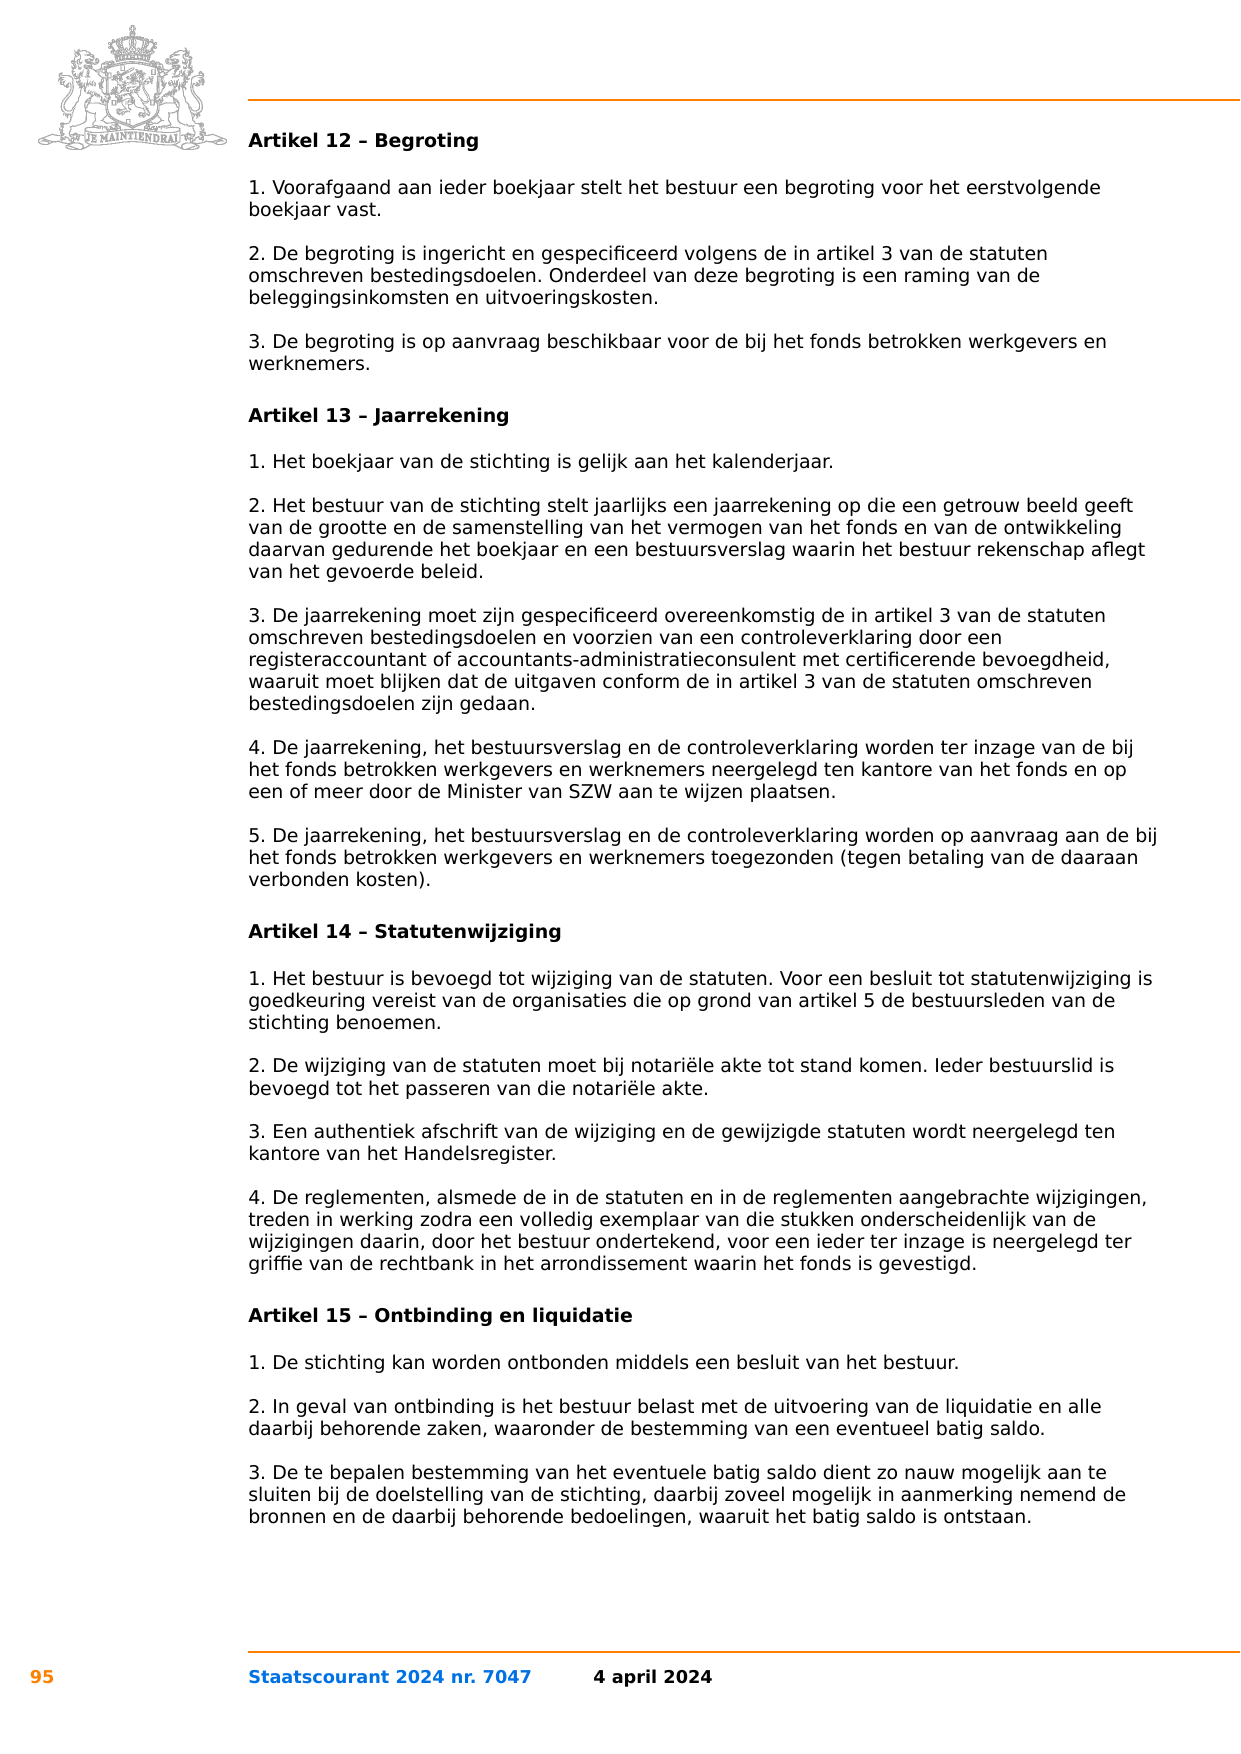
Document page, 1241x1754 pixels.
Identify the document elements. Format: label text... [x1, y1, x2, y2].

picture [38, 25, 227, 150]
text 4. De reglementen, alsmede de in de statuten en in de reglementen aangebrachte wijzigingen, treden in werking zodra een volledig exemplaar van die stukken onderscheidenlijk van de wijzigingen daarin, door het bestuur ondertekend, voor een ieder ter inzage is neergelegd ter griffie van de rechtbank in het arrondissement waarin het fonds is gevestigd. [248, 1187, 1163, 1275]
text 2. Het bestuur van de stichting stelt jaarlijks een jaarrekening op die een getrouw beeld geeft van de grootte en de samenstelling van het vermogen van het fonds en van de ontwikkeling daarvan gedurende het boekjaar en een bestuursverslag waarin het bestuur rekenschap aflegt van het gevoerde beleid. [248, 495, 1163, 583]
text 2. De wijziging van de statuten moet bij notariële akte tot stand komen. Ieder bestuurslid is bevoegd tot het passeren van die notariële akte. [248, 1055, 1163, 1099]
text 1. De stichting kan worden ontbonden middels een besluit van het bestuur. [248, 1352, 1163, 1374]
subtitle Artikel 14 – Statutenwijziging [248, 921, 1163, 943]
subtitle Artikel 15 – Ontbinding en liquidatie [248, 1305, 1163, 1327]
text 2. De begroting is ingericht en gespecificeerd volgens de in artikel 3 van de statuten omschreven bestedingsdoelen. Onderdeel van deze begroting is een raming van de beleggingsinkomsten en uitvoeringskosten. [248, 243, 1163, 309]
text 4. De jaarrekening, het bestuursverslag en de controleverklaring worden ter inzage van de bij het fonds betrokken werkgevers en werknemers neergelegd ten kantore van het fonds en op een of meer door de Minister van SZW aan te wijzen plaatsen. [248, 737, 1163, 803]
text 3. De te bepalen bestemming van het eventuele batig saldo dient zo nauw mogelijk aan te sluiten bij de doelstelling van de stichting, daarbij zoveel mogelijk in aanmerking nemend de bronnen en de daarbij behorende bedoelingen, waaruit het batig saldo is ontstaan. [248, 1462, 1163, 1528]
text 1. Het bestuur is bevoegd tot wijziging van de statuten. Voor een besluit tot statutenwijziging is goedkeuring vereist van de organisaties die op grond van artikel 5 de bestuursleden van de stichting benoemen. [248, 968, 1163, 1033]
subtitle Artikel 13 – Jaarrekening [248, 404, 1163, 426]
text 1. Voorafgaand aan ieder boekjaar stelt het bestuur een begroting voor het eerstvolgende boekjaar vast. [248, 177, 1163, 221]
text 1. Het boekjaar van de stichting is gelijk aan het kalenderjaar. [248, 451, 1163, 473]
text 2. In geval van ontbinding is het bestuur belast met de uitvoering van de liquidatie en alle daarbij behorende zaken, waaronder de bestemming van een eventueel batig saldo. [248, 1396, 1163, 1440]
subtitle Artikel 12 – Begroting [248, 130, 1163, 152]
text 5. De jaarrekening, het bestuursverslag en de controleverklaring worden op aanvraag aan de bij het fonds betrokken werkgevers en werknemers toegezonden (tegen betaling van de daaraan verbonden kosten). [248, 825, 1163, 891]
text 3. De begroting is op aanvraag beschikbaar voor de bij het fonds betrokken werkgevers en werknemers. [248, 331, 1163, 374]
text 3. De jaarrekening moet zijn gespecificeerd overeenkomstig de in artikel 3 van de statuten omschreven bestedingsdoelen en voorzien van een controleverklaring door een registeraccountant of accountants-administratieconsulent met certificerende bevoegdheid, waaruit moet blijken dat de uitgaven conform de in artikel 3 van de statuten omschreven bestedingsdoelen zijn gedaan. [248, 605, 1163, 715]
text 3. Een authentiek afschrift van de wijziging en de gewijzigde statuten wordt neergelegd ten kantore van het Handelsregister. [248, 1121, 1163, 1165]
